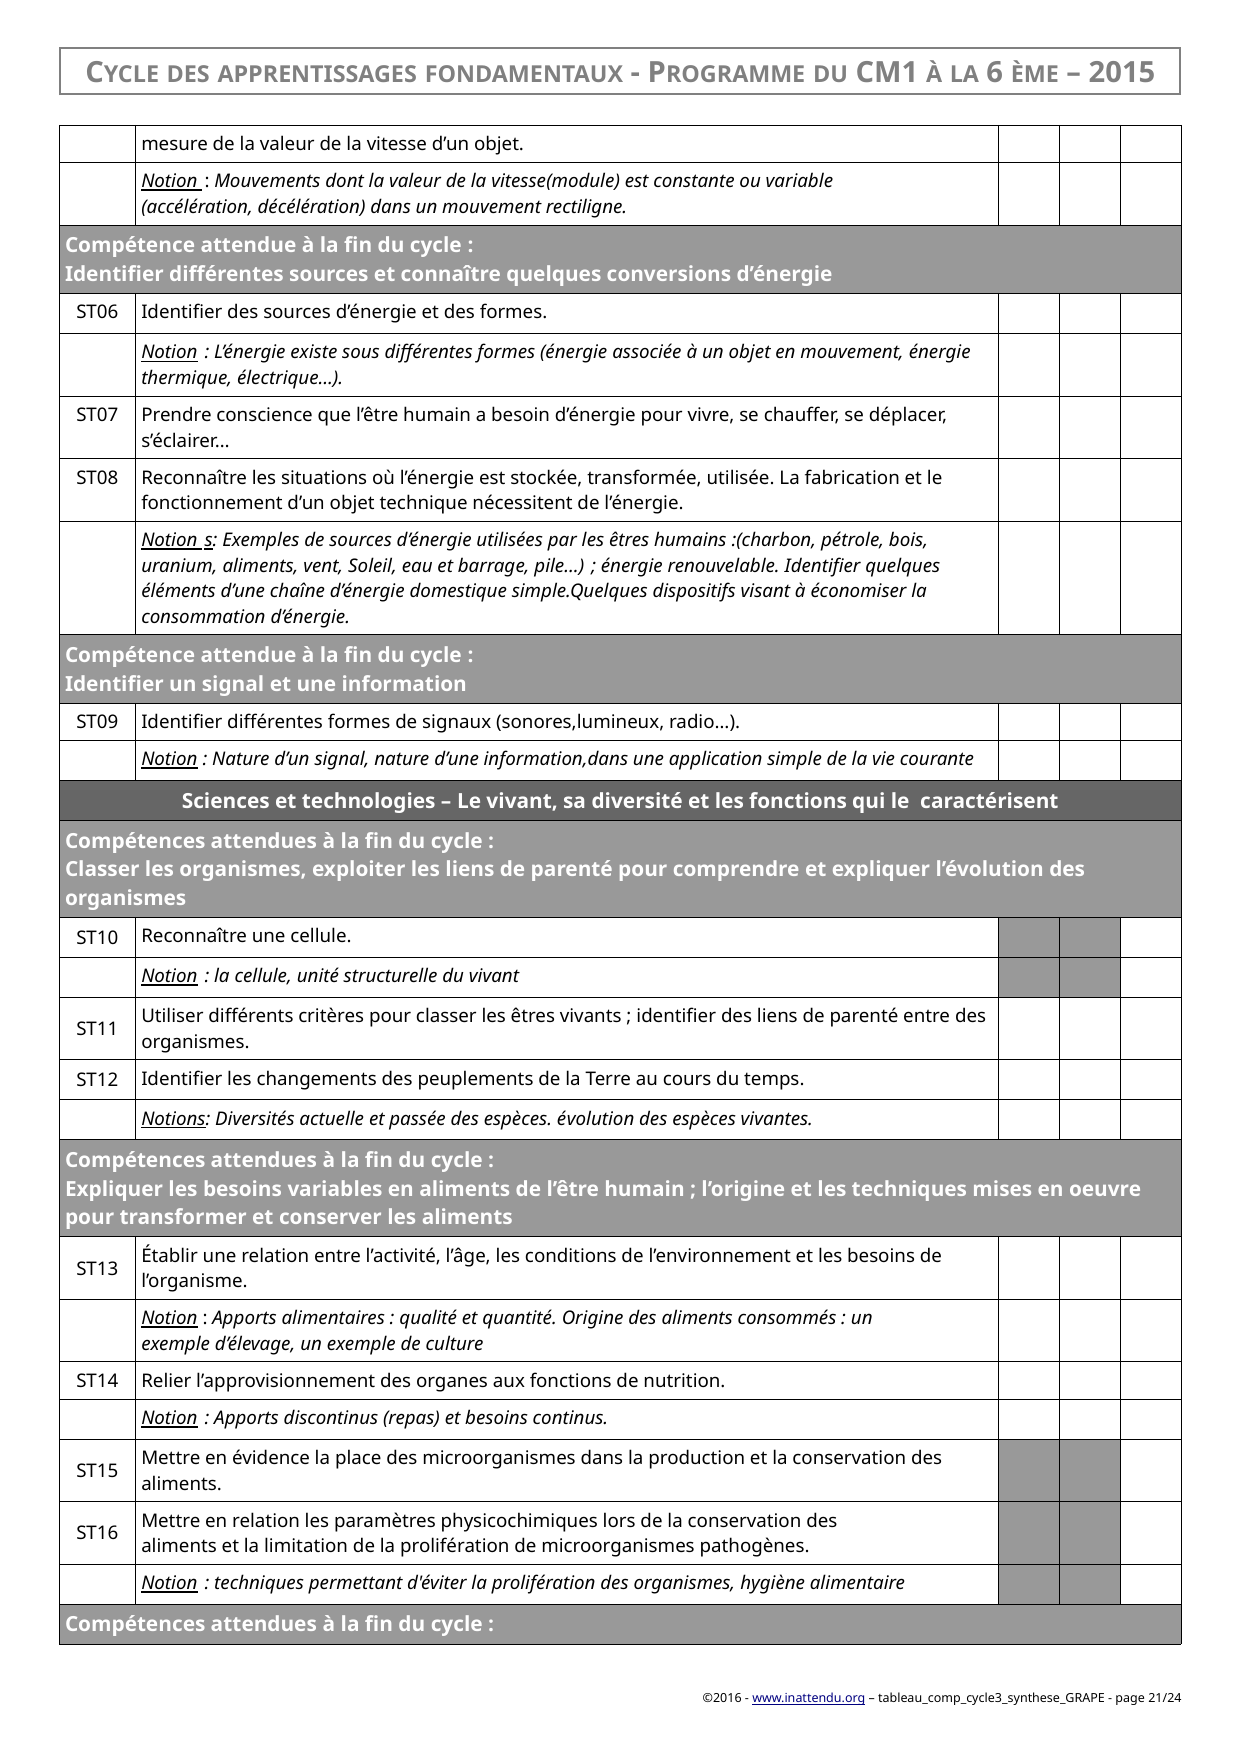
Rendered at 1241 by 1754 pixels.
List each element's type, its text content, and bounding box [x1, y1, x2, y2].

table_cell [1121, 741, 1181, 780]
table_cell [60, 958, 135, 997]
table_cell [1121, 1362, 1181, 1398]
table_cell [999, 334, 1059, 396]
table_cell [60, 1100, 135, 1139]
table_cell [1060, 998, 1120, 1059]
table_cell [999, 1440, 1059, 1501]
table_cell [999, 741, 1059, 780]
table_cell ST11 [60, 998, 135, 1059]
table_cell [1121, 918, 1181, 957]
table_cell Utiliser différents critères pour classer les êtres vivants ; identifier des liens de parenté entre des organismes. [136, 998, 998, 1059]
table_cell ST15 [60, 1440, 135, 1501]
table_cell [1060, 1400, 1120, 1438]
table_cell ST14 [60, 1362, 135, 1398]
table_cell [1060, 1502, 1120, 1564]
table_cell Mettre en relation les paramètres physicochimiques lors de la conservation des aliments et la limitation de la prolifération de microorganismes pathogènes. [136, 1502, 998, 1564]
table_cell [1060, 1237, 1120, 1299]
table_cell Sciences et technologies – Le vivant, sa diversité et les fonctions qui le caractérisent [60, 781, 1181, 820]
table_cell [60, 522, 135, 634]
table_cell [1121, 704, 1181, 740]
table_cell [1060, 918, 1120, 957]
table_cell [1121, 459, 1181, 521]
table_cell ST12 [60, 1060, 135, 1099]
table_cell [1121, 397, 1181, 458]
table_cell [999, 1565, 1059, 1604]
table_cell [1121, 998, 1181, 1059]
table_cell Compétences attendues à la fin du cycle : [60, 1605, 1181, 1644]
table_cell [1121, 1565, 1181, 1604]
table_cell [1121, 126, 1181, 162]
table_cell ST07 [60, 397, 135, 458]
table_cell Notion : la cellule, unité structurelle du vivant [136, 958, 998, 997]
table_cell [1121, 1502, 1181, 1564]
table_cell Notion s: Exemples de sources d’énergie utilisées par les êtres humains :(charbon, pétrole, bois, uranium, aliments, vent, Soleil, eau et barrage, pile…) ; énergie renouvelable. Identifier quelques éléments d’une chaîne d’énergie domestique simple.Quelques dispositifs visant à économiser la consommation d’énergie. [136, 522, 998, 634]
table_cell [1060, 1300, 1120, 1361]
table_cell ST08 [60, 459, 135, 521]
table_cell [999, 998, 1059, 1059]
table_cell [60, 1300, 135, 1361]
table_cell [1060, 397, 1120, 458]
table_cell [1121, 1400, 1181, 1438]
table_cell [1060, 522, 1120, 634]
table_cell [60, 741, 135, 780]
table_cell mesure de la valeur de la vitesse d’un objet. [136, 126, 998, 162]
table_cell Compétences attendues à la fin du cycle : Classer les organismes, exploiter les liens de parenté pour comprendre et expliquer l’évolution des organismes [60, 821, 1181, 917]
table_cell [1121, 294, 1181, 333]
table_cell [999, 459, 1059, 521]
table_cell [60, 1565, 135, 1604]
table_cell ST16 [60, 1502, 135, 1564]
table_cell Compétences attendues à la fin du cycle : Expliquer les besoins variables en aliments de l’être humain ; l’origine et les techniques mises en oeuvre pour transformer et conserver les aliments [60, 1140, 1181, 1236]
table_cell Notions: Diversités actuelle et passée des espèces. évolution des espèces vivantes. [136, 1100, 998, 1139]
table_cell Prendre conscience que l’être humain a besoin d’énergie pour vivre, se chauffer, se déplacer, s’éclairer… [136, 397, 998, 458]
table_cell [999, 294, 1059, 333]
table_cell ST13 [60, 1237, 135, 1299]
table_cell [1060, 1362, 1120, 1398]
table_cell [1060, 1060, 1120, 1099]
table_cell Identifier les changements des peuplements de la Terre au cours du temps. [136, 1060, 998, 1099]
table_cell [999, 397, 1059, 458]
table_cell [999, 1060, 1059, 1099]
table_cell [999, 1400, 1059, 1438]
table_cell [1121, 1060, 1181, 1099]
table_cell Notion : Apports discontinus (repas) et besoins continus. [136, 1400, 998, 1438]
table_cell [999, 958, 1059, 997]
table_cell [1121, 958, 1181, 997]
table_cell [999, 522, 1059, 634]
table_cell [60, 1400, 135, 1438]
table_cell Mettre en évidence la place des microorganismes dans la production et la conservation des aliments. [136, 1440, 998, 1501]
table_cell Compétence attendue à la fin du cycle : Identifier différentes sources et connaître quelques conversions d’énergie [60, 226, 1181, 293]
table_cell [999, 918, 1059, 957]
table_cell [1121, 334, 1181, 396]
table_cell [999, 1502, 1059, 1564]
table_cell Établir une relation entre l’activité, l’âge, les conditions de l’environnement et les besoins de l’organisme. [136, 1237, 998, 1299]
table_cell [1060, 459, 1120, 521]
table_cell [60, 163, 135, 224]
table_cell [1060, 334, 1120, 396]
table_cell Notion : Nature d’un signal, nature d’une information,dans une application simple de la vie courante [136, 741, 998, 780]
table_cell Compétence attendue à la fin du cycle : Identifier un signal et une information [60, 635, 1181, 703]
table_cell ST06 [60, 294, 135, 333]
table_cell ST10 [60, 918, 135, 957]
table_cell [1121, 1237, 1181, 1299]
table_cell [1060, 741, 1120, 780]
table_cell [999, 126, 1059, 162]
table_cell Notion : L’énergie existe sous différentes formes (énergie associée à un objet en mouvement, énergie thermique, électrique…). [136, 334, 998, 396]
table_cell Reconnaître les situations où l’énergie est stockée, transformée, utilisée. La fabrication et le fonctionnement d’un objet technique nécessitent de l’énergie. [136, 459, 998, 521]
table_cell [1121, 163, 1181, 224]
table_cell [1060, 126, 1120, 162]
table_cell [1060, 704, 1120, 740]
table_cell Identifier différentes formes de signaux (sonores,lumineux, radio…). [136, 704, 998, 740]
table_cell Notion : Apports alimentaires : qualité et quantité. Origine des aliments consommés : un exemple d’élevage, un exemple de culture [136, 1300, 998, 1361]
table_cell [1121, 522, 1181, 634]
table_cell [1060, 163, 1120, 224]
table_cell [1121, 1300, 1181, 1361]
table_cell [60, 126, 135, 162]
table_cell [1060, 1565, 1120, 1604]
table_cell Notion : Mouvements dont la valeur de la vitesse(module) est constante ou variable (accélération, décélération) dans un mouvement rectiligne. [136, 163, 998, 224]
table_cell Relier l’approvisionnement des organes aux fonctions de nutrition. [136, 1362, 998, 1398]
table_cell [999, 1100, 1059, 1139]
table_cell [1060, 1100, 1120, 1139]
table_cell [1060, 294, 1120, 333]
table_cell [999, 1300, 1059, 1361]
table_cell [999, 163, 1059, 224]
table_cell [1060, 1440, 1120, 1501]
table_cell Reconnaître une cellule. [136, 918, 998, 957]
table_cell [999, 1362, 1059, 1398]
table_cell Identifier des sources d’énergie et des formes. [136, 294, 998, 333]
table_cell ST09 [60, 704, 135, 740]
table_cell [1060, 958, 1120, 997]
table_cell [999, 704, 1059, 740]
table_cell [1121, 1440, 1181, 1501]
table_cell [1121, 1100, 1181, 1139]
table_cell Notion : techniques permettant d'éviter la prolifération des organismes, hygiène alimentaire [136, 1565, 998, 1604]
table_cell [999, 1237, 1059, 1299]
table_cell [60, 334, 135, 396]
